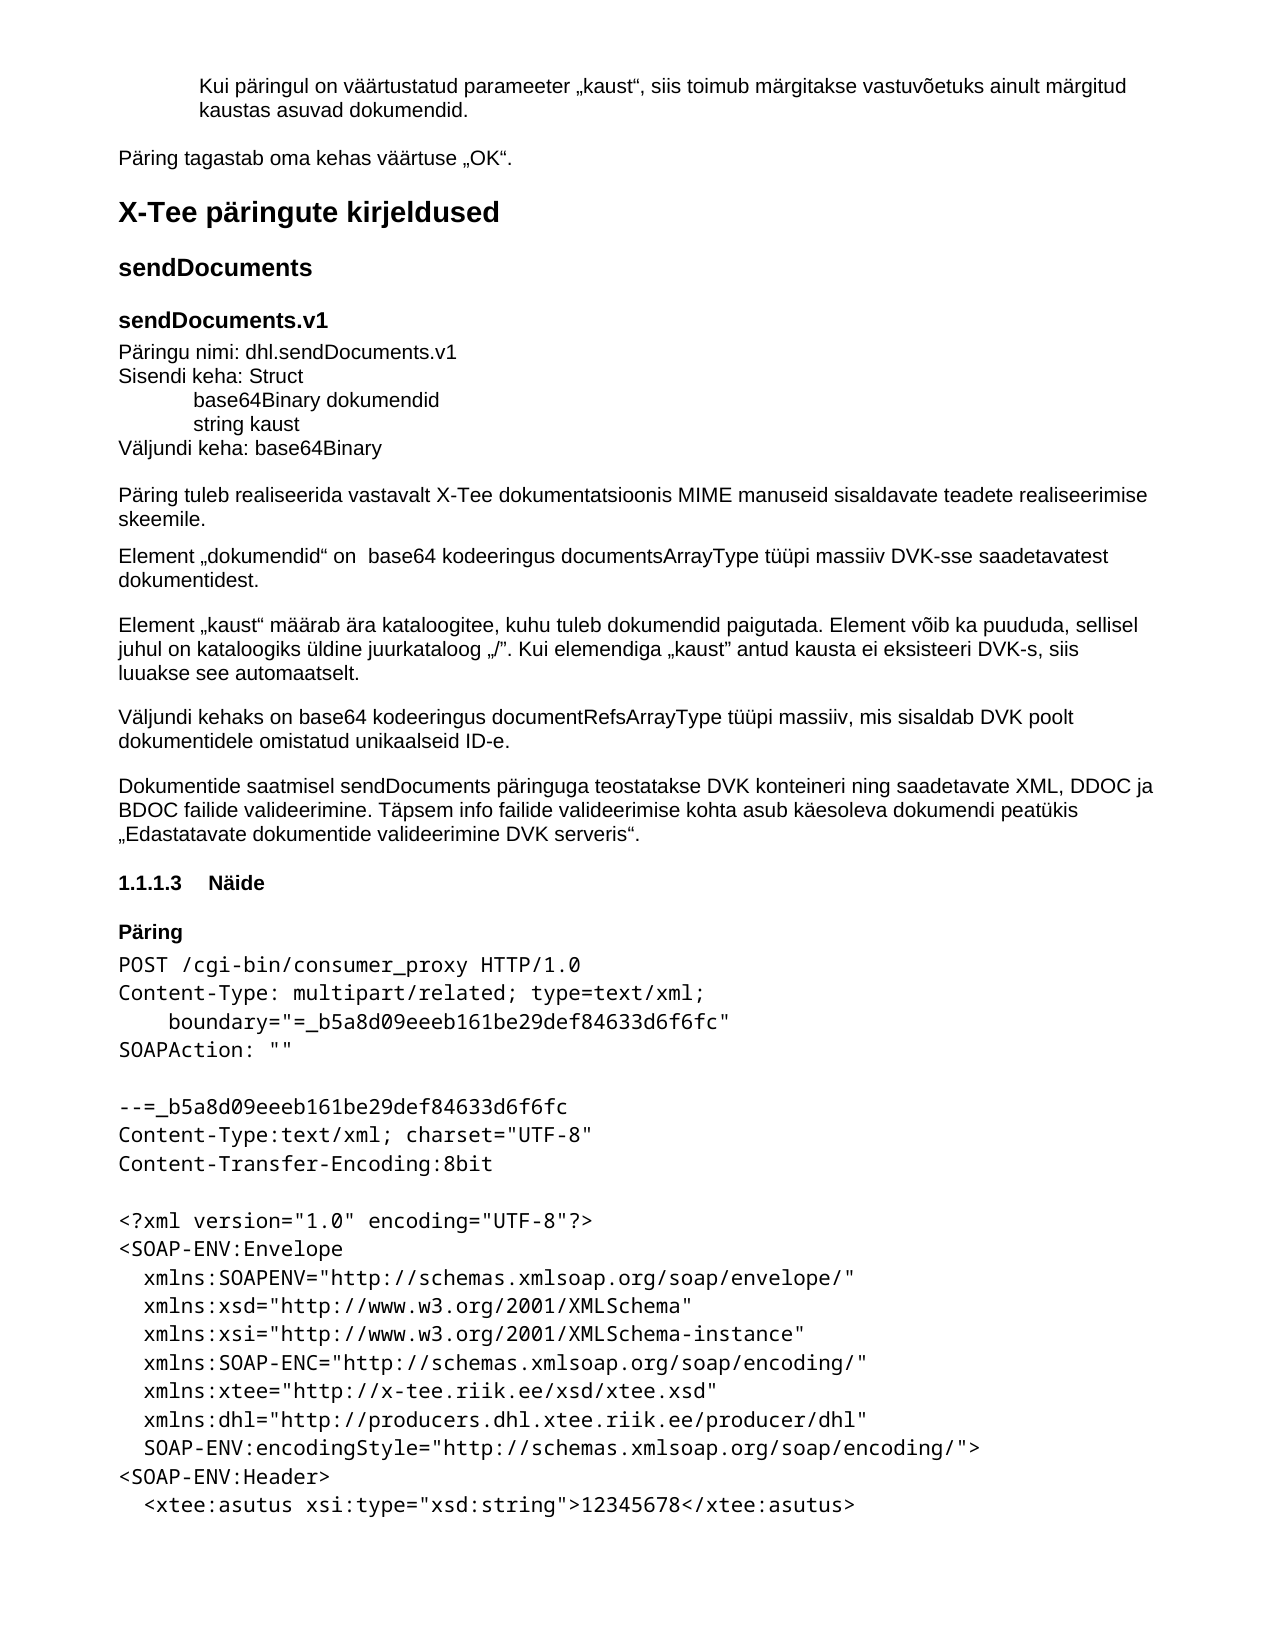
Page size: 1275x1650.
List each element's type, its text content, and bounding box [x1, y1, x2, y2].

text SOAPAction: "" [118, 1035, 1157, 1064]
text base64Binary dokumendid [118, 387, 1157, 411]
text <?xml version="1.0" encoding="UTF-8"?> [118, 1206, 1157, 1234]
text boundary="=_b5a8d09eeeb161be29def84633d6f6fc" [118, 1007, 1157, 1035]
text xmlns:dhl="http://producers.dhl.xtee.riik.ee/producer/dhl" [118, 1405, 1157, 1433]
text Content-Type: multipart/related; type=text/xml; [118, 978, 1157, 1007]
text <SOAP-ENV:Header> [118, 1462, 1157, 1490]
text <SOAP-ENV:Envelope [118, 1234, 1157, 1263]
text xmlns:xsi="http://www.w3.org/2001/XMLSchema-instance" [118, 1319, 1157, 1348]
text xmlns:SOAP-ENC="http://schemas.xmlsoap.org/soap/encoding/" [118, 1348, 1157, 1376]
text Päring tuleb realiseerida vastavalt X-Tee dokumentatsioonis MIME manuseid sisaldavate teadete realiseerimise skeemile. [118, 483, 1157, 531]
text xmlns:xtee="http://x-tee.riik.ee/xsd/xtee.xsd" [118, 1376, 1157, 1405]
text POST /cgi-bin/consumer_proxy HTTP/1.0 [118, 950, 1157, 978]
text Väljundi keha: base64Binary [118, 435, 1157, 459]
subtitle sendDocuments [118, 253, 1157, 282]
text xmlns:SOAPENV="http://schemas.xmlsoap.org/soap/envelope/" [118, 1263, 1157, 1291]
text Content-Type:text/xml; charset="UTF-8" [118, 1121, 1157, 1149]
text Element „kaust“ määrab ära kataloogitee, kuhu tuleb dokumendid paigutada. Element võib ka puududa, sellisel juhul on kataloogiks üldine juurkataloog „/”. Kui elemendiga „kaust” antud kausta ei eksisteeri DVK-s, siis luuakse see automaatselt. [118, 612, 1157, 684]
text Kui päringul on väärtustatud parameeter „kaust“, siis toimub märgitakse vastuvõetuks ainult märgitud kaustas asuvad dokumendid. [199, 74, 1157, 122]
text Content-Transfer-Encoding:8bit [118, 1149, 1157, 1177]
text Päringu nimi: dhl.sendDocuments.v1 [118, 339, 1157, 363]
text string kaust [118, 411, 1157, 435]
text SOAP-ENV:encodingStyle="http://schemas.xmlsoap.org/soap/encoding/"> [118, 1433, 1157, 1462]
text xmlns:xsd="http://www.w3.org/2001/XMLSchema" [118, 1291, 1157, 1319]
subtitle X-Tee päringute kirjeldused [118, 194, 1157, 228]
text Dokumentide saatmisel sendDocuments päringuga teostatakse DVK konteineri ning saadetavate XML, DDOC ja BDOC failide valideerimine. Täpsem info failide valideerimise kohta asub käesoleva dokumendi peatükis „Edastatavate dokumentide valideerimine DVK serveris“. [118, 774, 1157, 846]
subtitle Näide [118, 871, 1157, 895]
text Sisendi keha: Struct [118, 363, 1157, 387]
subtitle sendDocuments.v1 [118, 307, 1157, 333]
text Element „dokumendid“ on base64 kodeeringus documentsArrayType tüüpi massiiv DVK-sse saadetavatest dokumentidest. [118, 544, 1157, 592]
text Väljundi kehaks on base64 kodeeringus documentRefsArrayType tüüpi massiiv, mis sisaldab DVK poolt dokumentidele omistatud unikaalseid ID-e. [118, 705, 1157, 753]
text --=_b5a8d09eeeb161be29def84633d6f6fc [118, 1092, 1157, 1121]
subtitle Päring [118, 920, 1157, 944]
text Päring tagastab oma kehas väärtuse „OK“. [118, 146, 1157, 169]
text <xtee:asutus xsi:type="xsd:string">12345678</xtee:asutus> [118, 1490, 1157, 1519]
